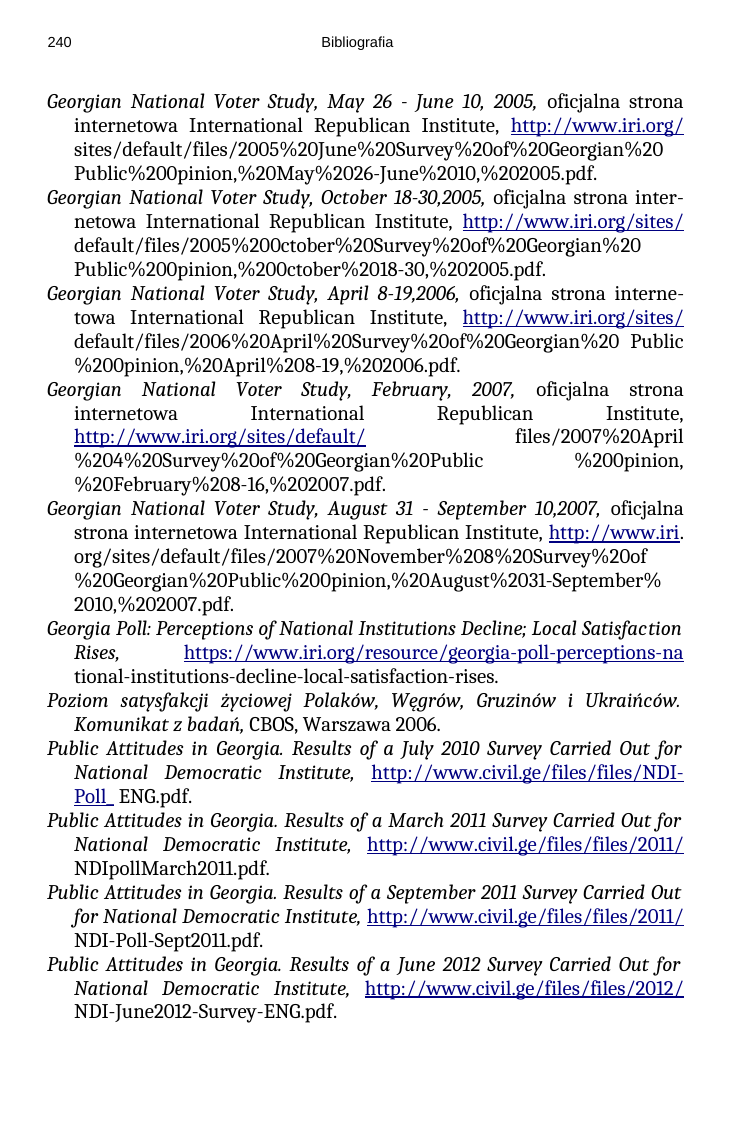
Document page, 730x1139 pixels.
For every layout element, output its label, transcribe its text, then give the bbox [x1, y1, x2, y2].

text Poziom satysfakcji życiowej Polaków, Węgrów, Gruzinów i Ukraińców. Komunikat z badań, CBOS, Warszawa 2006. [47, 689, 684, 737]
text Georgia Poll: Perceptions of National Institutions Decline; Local Satisfac­tion Rises, https://www.iri.org/resource/georgia-poll-perceptions-na tional-institutions-decline-local-satisfaction-rises. [47, 617, 684, 689]
text Georgian National Voter Study, October 18-30,2005, oficjalna strona inter­netowa International Republican Institute, http://www.iri.org/sites/ default/files/2005%200ctober%20Survey%20of%20Georgian%20 Public%200pinion,%200ctober%2018-30,%202005.pdf. [47, 186, 684, 281]
text Public Attitudes in Georgia. Results of a March 2011 Survey Carried Out for National Democratic Institute, http://www.civil.ge/files/files/2011/ NDIpollMarch2011.pdf. [47, 808, 684, 880]
text Georgian National Voter Study, February, 2007, oficjalna strona internetowa International Republican Institute, http://www.iri.org/sites/default/ files/2007%20April%204%20Survey%20of%20Georgian%20Public %200pinion,%20February%208-16,%202007.pdf. [47, 377, 684, 497]
text Georgian National Voter Study, April 8-19,2006, oficjalna strona interne­towa International Republican Institute, http://www.iri.org/sites/ default/files/2006%20April%20Survey%20of%20Georgian%20 Public%200pinion,%20April%208-19,%202006.pdf. [47, 281, 684, 377]
text Public Attitudes in Georgia. Results of a July 2010 Survey Carried Out for National Democratic Institute, http://www.civil.ge/files/files/NDI-Poll_ ENG.pdf. [47, 737, 684, 808]
text Georgian National Voter Study, May 26 - June 10, 2005, oficjalna strona internetowa International Republican Institute, http://www.iri.org/ sites/default/files/2005%20June%20Survey%20of%20Georgian%20 Public%200pinion,%20May%2026-June%2010,%202005.pdf. [47, 90, 684, 186]
text Public Attitudes in Georgia. Results of a June 2012 Survey Carried Out for National Democratic Institute, http://www.civil.ge/files/files/2012/ NDI-June2012-Survey-ENG.pdf. [47, 952, 684, 1024]
text Georgian National Voter Study, August 31 - September 10,2007, oficjalna strona internetowa International Republican Institute, http://www.iri. org/sites/default/files/2007%20November%208%20Survey%20of %20Georgian%20Public%200pinion,%20August%2031-September% 2010,%202007.pdf. [47, 497, 684, 617]
text Public Attitudes in Georgia. Results of a September 2011 Survey Carried Out for National Democratic Institute, http://www.civil.ge/files/files/2011/ NDI-Poll-Sept2011.pdf. [47, 880, 684, 952]
text Bibliografia [321, 34, 408, 50]
text 240 [47, 34, 78, 50]
